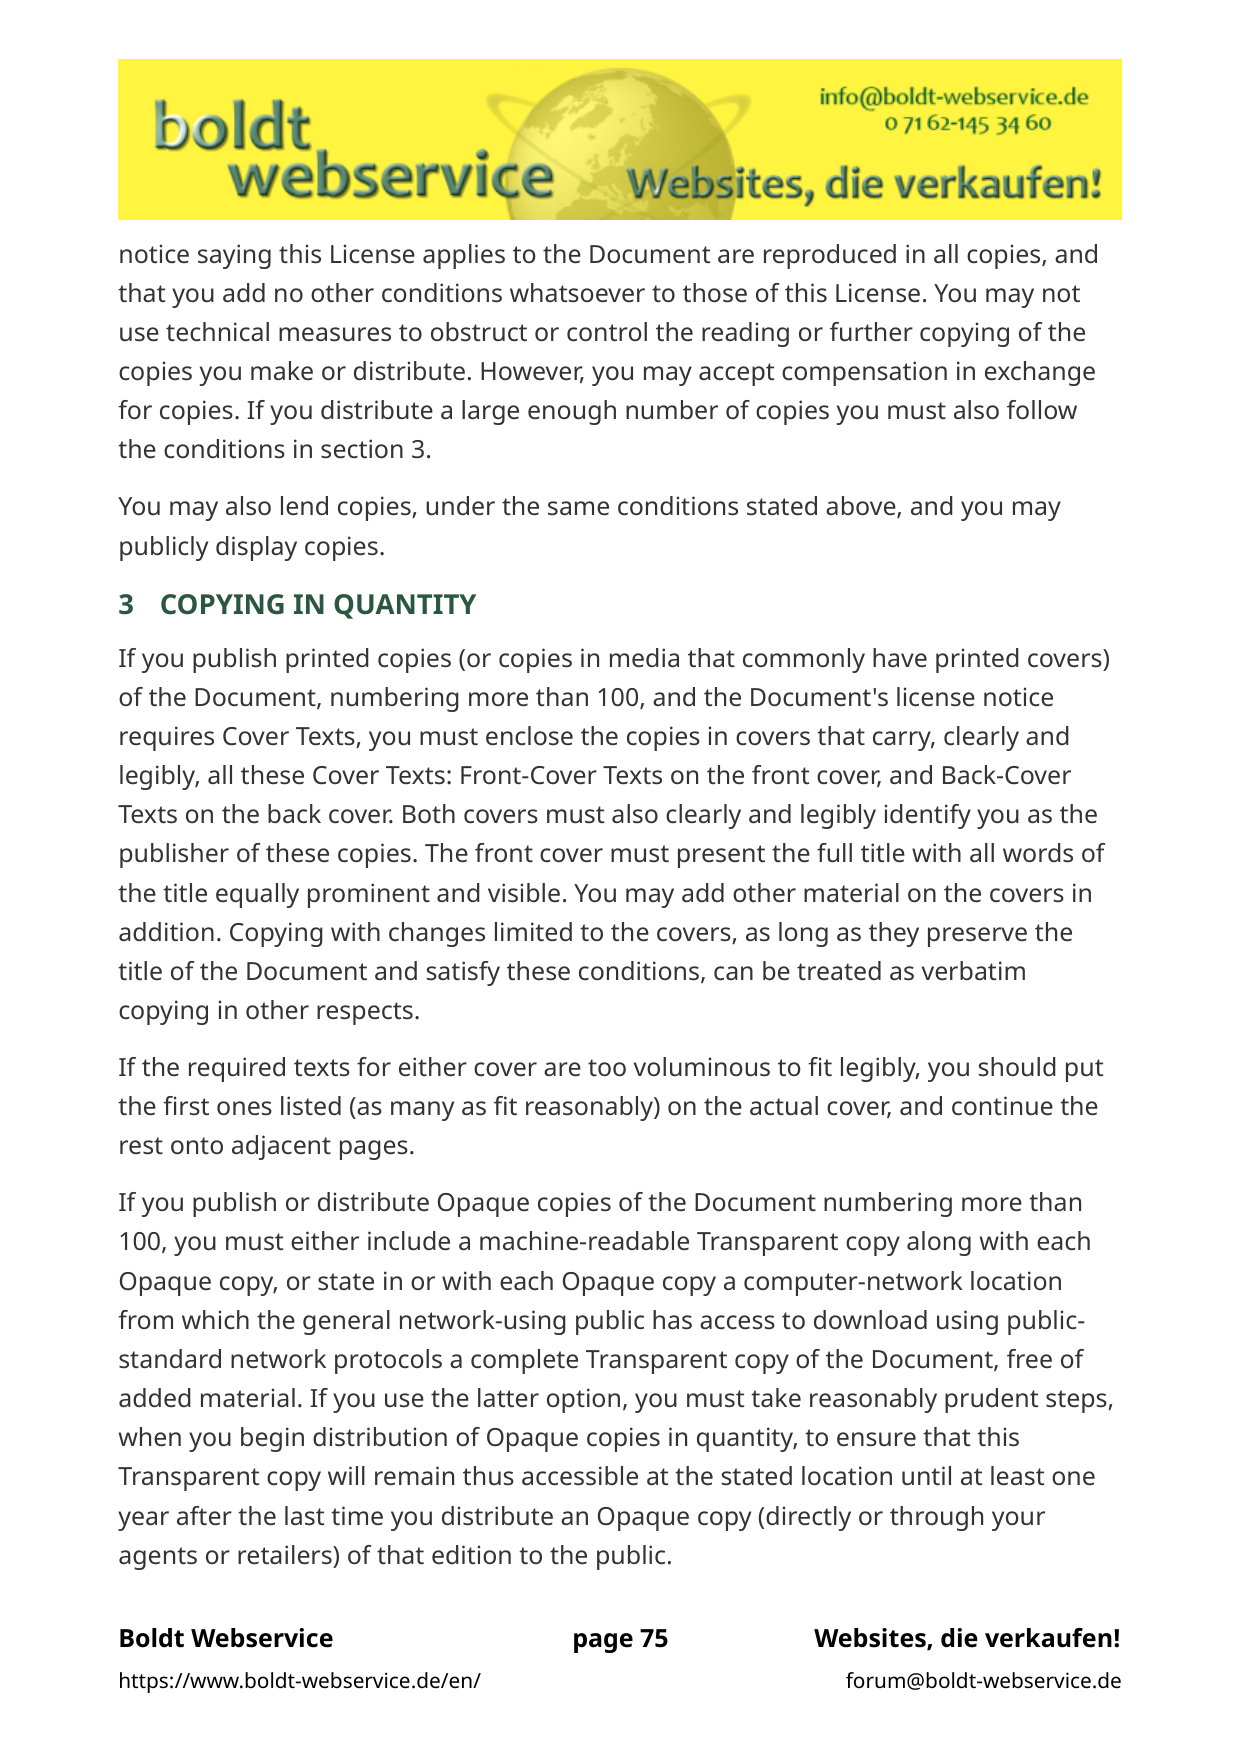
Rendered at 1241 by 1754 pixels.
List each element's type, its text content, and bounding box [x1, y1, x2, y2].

subtitle COPYING IN QUANTITY [118, 585, 1122, 622]
text If you publish or distribute Opaque copies of the Document numbering more than 100, you must either include a machine-readable Transparent copy along with each Opaque copy, or state in or with each Opaque copy a computer-network location from which the general network-using public has access to download using public-standard network protocols a complete Transparent copy of the Document, free of added material. If you use the latter option, you must take reasonably prudent steps, when you begin distribution of Opaque copies in quantity, to ensure that this Transparent copy will remain thus accessible at the stated location until at least one year after the last time you distribute an Opaque copy (directly or through your agents or retailers) of that edition to the public. [118, 1185, 1122, 1571]
text If you publish printed copies (or copies in media that commonly have printed covers) of the Document, numbering more than 100, and the Document's license notice requires Cover Texts, you must enclose the copies in covers that carry, clearly and legibly, all these Cover Texts: Front-Cover Texts on the front cover, and Back-Cover Texts on the back cover. Both covers must also clearly and legibly identify you as the publisher of these copies. The front cover must present the full title with all words of the title equally prominent and visible. You may add other material on the covers in addition. Copying with changes limited to the covers, as long as they preserve the title of the Document and satisfy these conditions, can be treated as verbatim copying in other respects. [118, 640, 1122, 1027]
text notice saying this License applies to the Document are reproduced in all copies, and that you add no other conditions whatsoever to those of this License. You may not use technical measures to obstruct or control the reading or further copying of the copies you make or distribute. However, you may accept compensation in exchange for copies. If you distribute a large enough number of copies you must also follow the conditions in section 3. [118, 236, 1122, 466]
text If the required texts for either cover are too voluminous to fit legibly, you should put the first ones listed (as many as fit reasonably) on the actual cover, and continue the rest onto adjacent pages. [118, 1049, 1122, 1162]
picture [118, 59, 1123, 220]
text You may also lend copies, under the same conditions stated above, and you may publicly display copies. [118, 489, 1122, 562]
